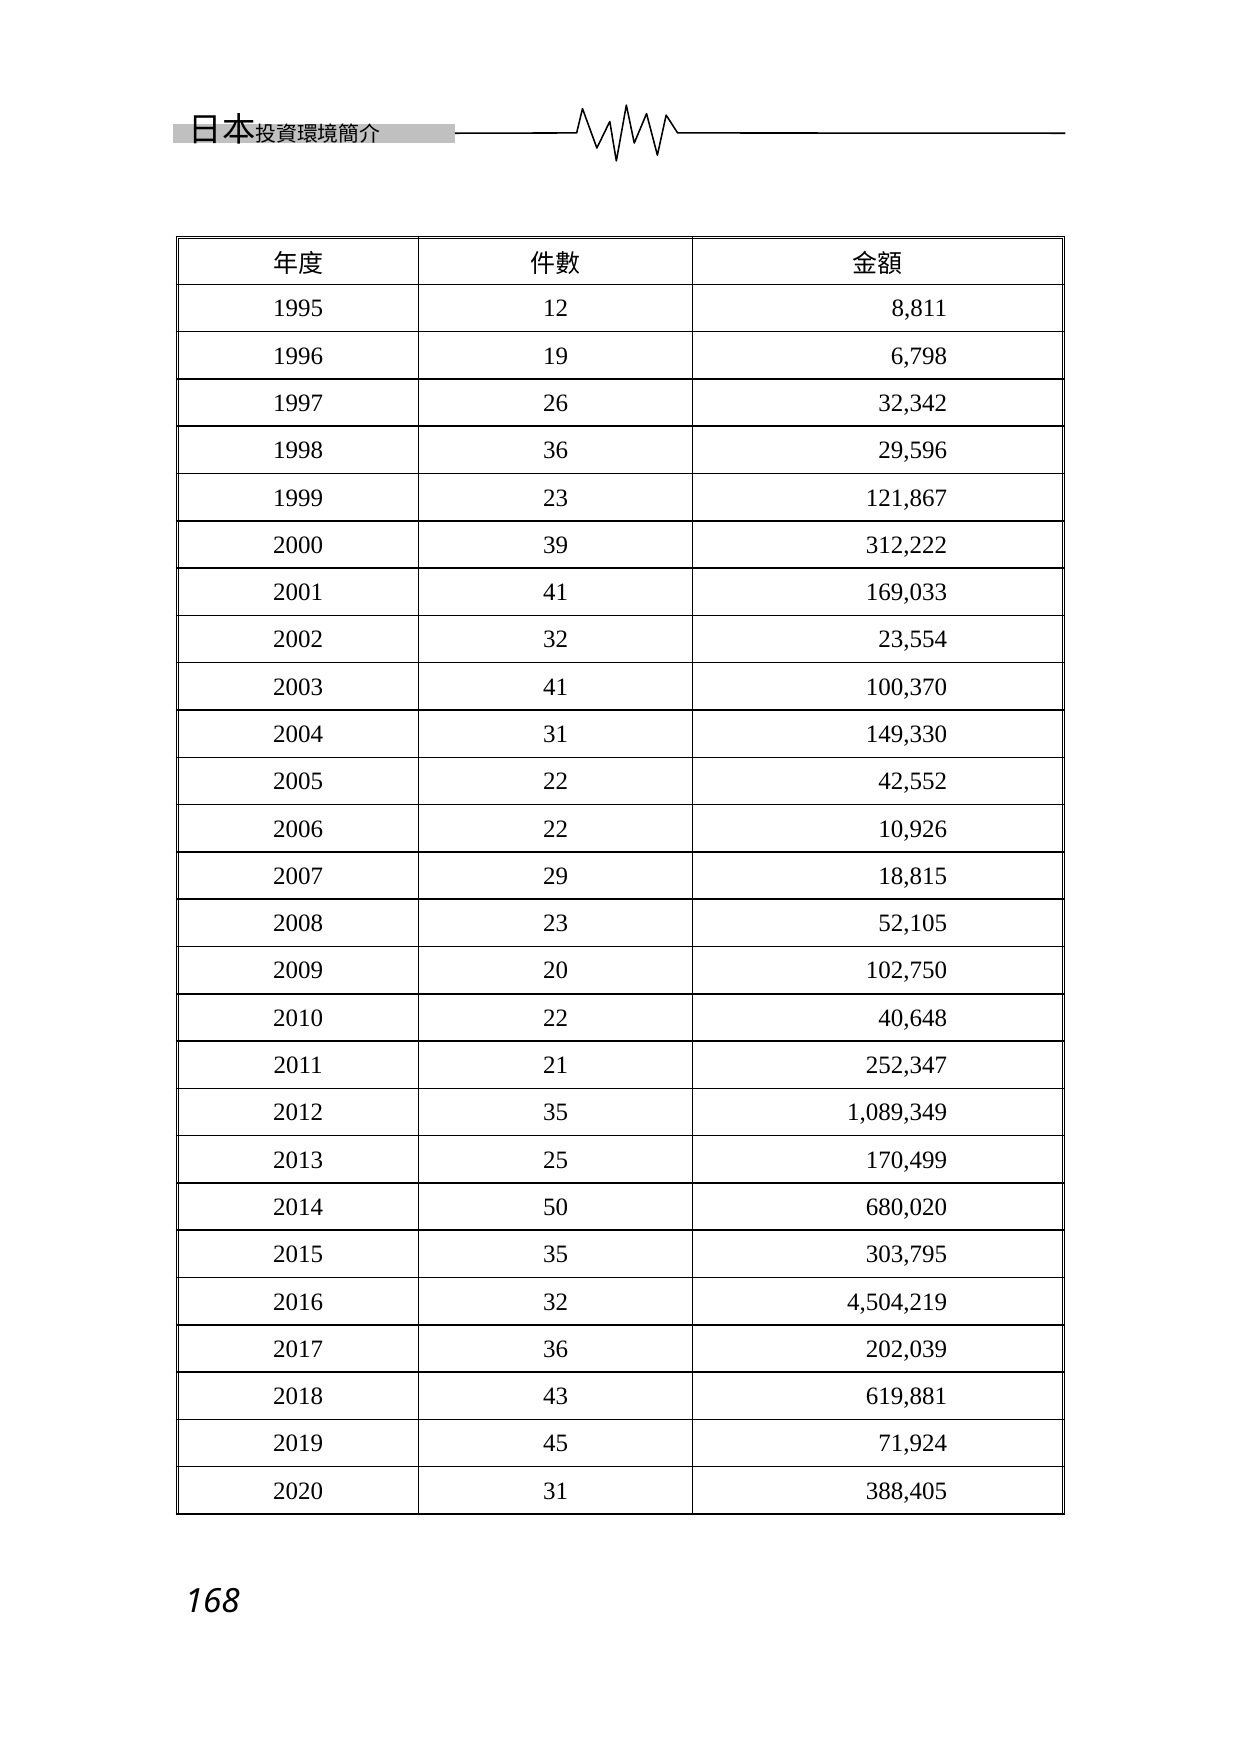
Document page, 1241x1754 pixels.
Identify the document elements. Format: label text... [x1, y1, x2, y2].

table_cell 39 [419, 522, 692, 567]
table_cell 1998 [179, 427, 418, 473]
table_cell 42,552 [693, 758, 1062, 804]
table_cell 26 [419, 380, 692, 425]
table_cell 35 [419, 1231, 692, 1277]
table_cell 388,405 [693, 1467, 1062, 1513]
table_cell 23,554 [693, 616, 1062, 662]
table_cell 2012 [179, 1089, 418, 1135]
table_cell 1,089,349 [693, 1089, 1062, 1135]
table_header 金額 [693, 239, 1062, 283]
table_cell 43 [419, 1373, 692, 1418]
table_cell 2006 [179, 805, 418, 851]
table_cell 45 [419, 1420, 692, 1466]
table_cell 36 [419, 1326, 692, 1371]
table_cell 2014 [179, 1184, 418, 1229]
table_cell 31 [419, 711, 692, 756]
table_cell 252,347 [693, 1042, 1062, 1087]
table_cell 619,881 [693, 1373, 1062, 1418]
table_cell 50 [419, 1184, 692, 1229]
table_cell 29 [419, 853, 692, 898]
table_cell 22 [419, 758, 692, 804]
table_cell 29,596 [693, 427, 1062, 473]
table_cell 18,815 [693, 853, 1062, 898]
table_cell 1996 [179, 332, 418, 378]
table_cell 202,039 [693, 1326, 1062, 1371]
table_cell 2010 [179, 995, 418, 1040]
table_cell 32 [419, 616, 692, 662]
table_cell 2016 [179, 1278, 418, 1324]
table_cell 2018 [179, 1373, 418, 1418]
table_cell 2001 [179, 569, 418, 614]
table_cell 25 [419, 1136, 692, 1182]
table_cell 170,499 [693, 1136, 1062, 1182]
table_cell 100,370 [693, 663, 1062, 709]
table_cell 71,924 [693, 1420, 1062, 1466]
table_cell 41 [419, 663, 692, 709]
table_cell 2020 [179, 1467, 418, 1513]
table_cell 2008 [179, 900, 418, 946]
table_cell 40,648 [693, 995, 1062, 1040]
table_cell 2002 [179, 616, 418, 662]
table_cell 169,033 [693, 569, 1062, 614]
table_cell 1999 [179, 474, 418, 520]
table_cell 21 [419, 1042, 692, 1087]
table_cell 2007 [179, 853, 418, 898]
table_cell 22 [419, 995, 692, 1040]
table_cell 303,795 [693, 1231, 1062, 1277]
table_cell 2003 [179, 663, 418, 709]
table_cell 121,867 [693, 474, 1062, 520]
table_cell 2004 [179, 711, 418, 756]
table_cell 6,798 [693, 332, 1062, 378]
table_cell 2015 [179, 1231, 418, 1277]
table_cell 36 [419, 427, 692, 473]
table_cell 23 [419, 900, 692, 946]
table_cell 20 [419, 947, 692, 993]
table_cell 4,504,219 [693, 1278, 1062, 1324]
table_cell 31 [419, 1467, 692, 1513]
table_cell 2017 [179, 1326, 418, 1371]
table_cell 12 [419, 285, 692, 331]
table_cell 22 [419, 805, 692, 851]
table_cell 2005 [179, 758, 418, 804]
table_header 件數 [419, 239, 692, 283]
table_cell 32 [419, 1278, 692, 1324]
table_cell 2009 [179, 947, 418, 993]
table_cell 102,750 [693, 947, 1062, 993]
table_cell 35 [419, 1089, 692, 1135]
table_cell 312,222 [693, 522, 1062, 567]
table_cell 680,020 [693, 1184, 1062, 1229]
table_cell 149,330 [693, 711, 1062, 756]
table_cell 10,926 [693, 805, 1062, 851]
table_cell 2000 [179, 522, 418, 567]
table_cell 2011 [179, 1042, 418, 1087]
table_header 年度 [179, 239, 418, 283]
table_cell 2019 [179, 1420, 418, 1466]
table_cell 32,342 [693, 380, 1062, 425]
table_cell 1997 [179, 380, 418, 425]
table_cell 8,811 [693, 285, 1062, 331]
table_cell 41 [419, 569, 692, 614]
table_cell 52,105 [693, 900, 1062, 946]
table_cell 1995 [179, 285, 418, 331]
table_cell 2013 [179, 1136, 418, 1182]
table_cell 19 [419, 332, 692, 378]
table_cell 23 [419, 474, 692, 520]
